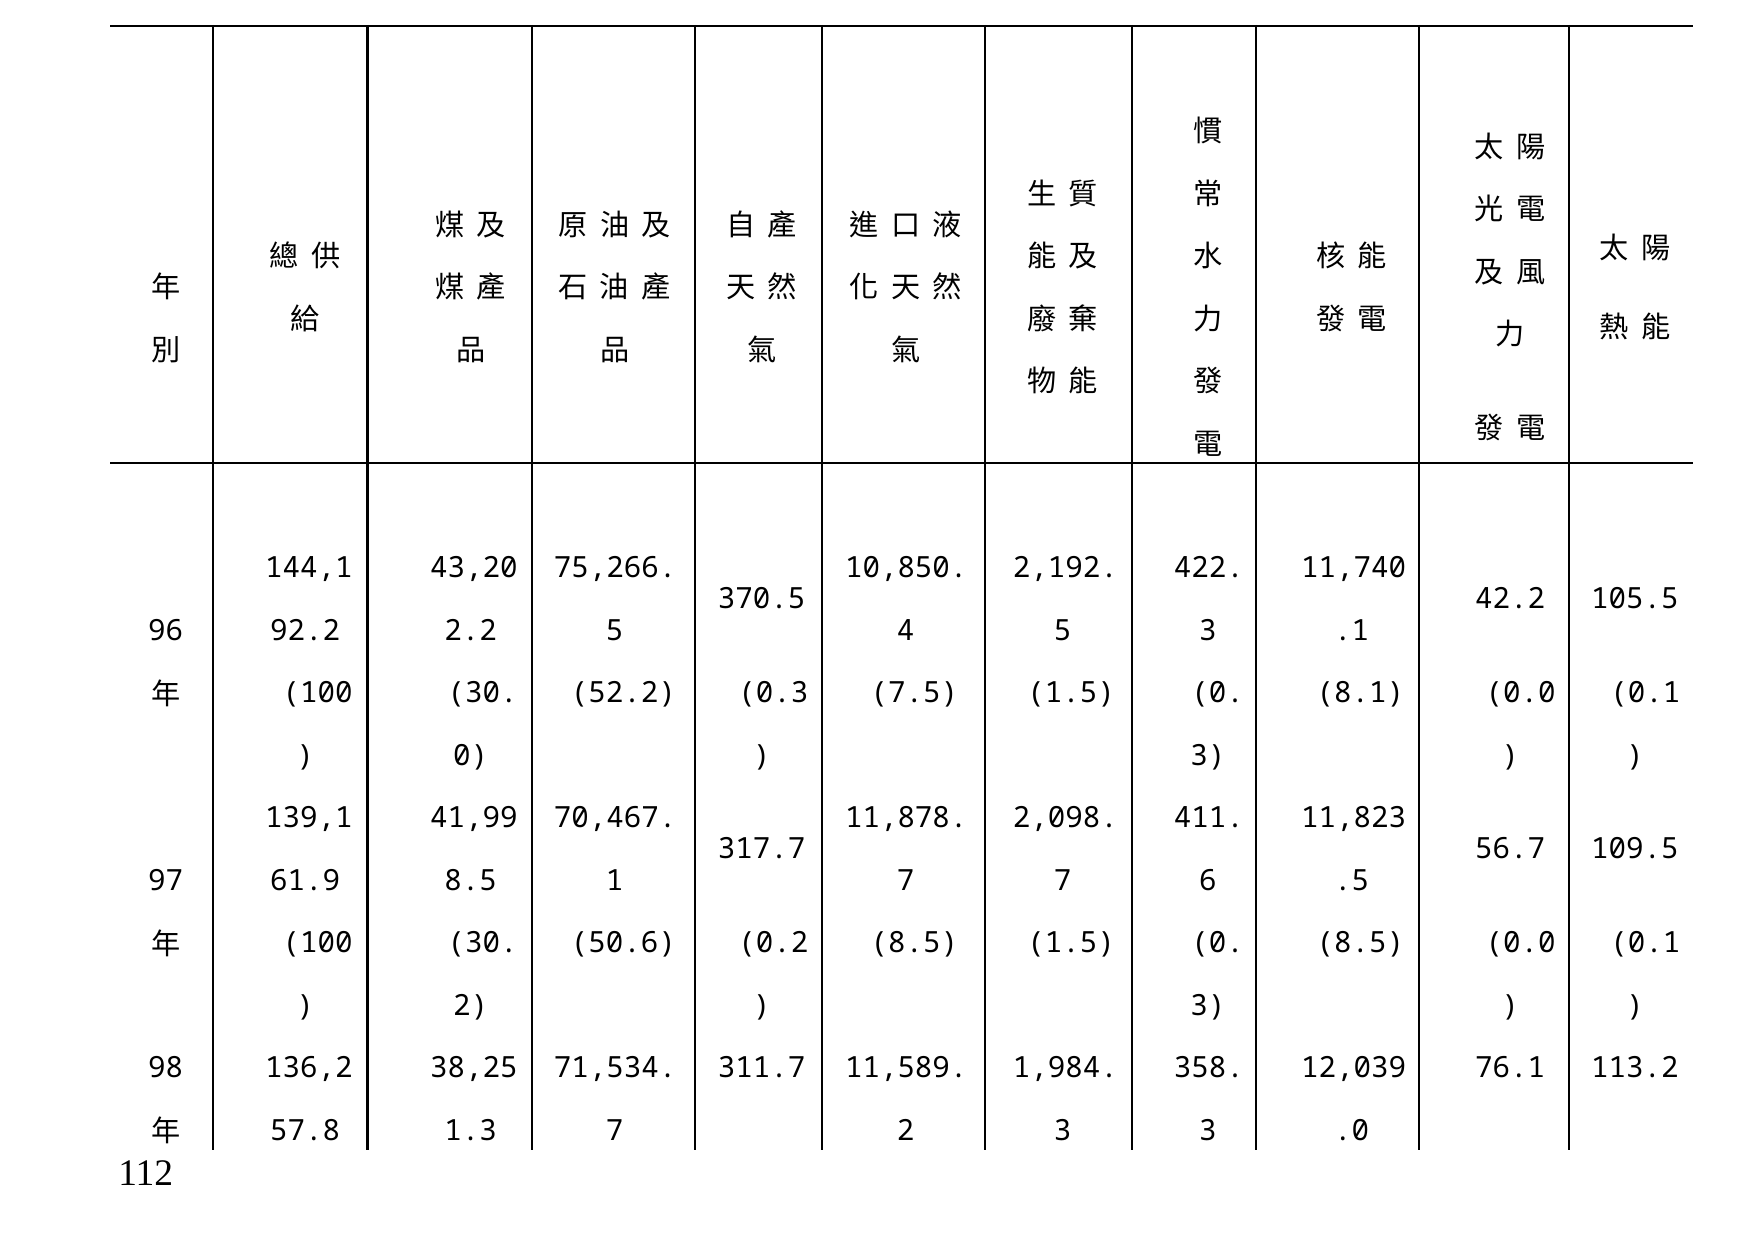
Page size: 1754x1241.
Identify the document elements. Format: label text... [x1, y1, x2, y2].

table_cell 370.5 [696, 464, 821, 650]
table_header 自產天然氣 [696, 27, 821, 462]
table_cell 11,740.1 [1257, 464, 1418, 650]
table_cell (100) [214, 650, 366, 775]
table_cell (8.5) [1257, 900, 1418, 1025]
table_cell 109.5 [1570, 775, 1693, 900]
table_cell (50.6) [533, 900, 694, 1025]
table_cell (0.3) [1133, 900, 1255, 1025]
table_header 太陽 熱能 [1570, 27, 1693, 462]
table_header 太陽光電及風力 發電 [1420, 27, 1568, 462]
table_cell 75,266.5 [533, 464, 694, 650]
table_header 年別 [110, 27, 212, 462]
table_cell 97年 [110, 775, 212, 1025]
table_cell (8.5) [823, 900, 984, 1025]
table_cell 139,161.9 [214, 775, 366, 900]
table_cell 358.3 [1133, 1025, 1255, 1150]
table_cell (8.1) [1257, 650, 1418, 775]
table_header 煤及煤產品 [369, 27, 531, 462]
table_cell (0.3) [696, 650, 821, 775]
table_header 生質能及廢棄物能 [986, 27, 1131, 462]
table_header 總供給 [214, 27, 366, 462]
table_cell 317.7 [696, 775, 821, 900]
table_cell (0.2) [696, 900, 821, 1025]
table_cell 96年 [110, 464, 212, 775]
table_cell 11,589.2 [823, 1025, 984, 1150]
table_cell (1.5) [986, 900, 1131, 1025]
table_header 慣常水力發電 [1133, 27, 1255, 462]
table_cell (52.2) [533, 650, 694, 775]
table_header 核能發電 [1257, 27, 1418, 462]
table_cell 10,850.4 [823, 464, 984, 650]
table_cell (0.1) [1570, 900, 1693, 1025]
table_cell 56.7 [1420, 775, 1568, 900]
table_cell 2,192.5 [986, 464, 1131, 650]
table_cell (7.5) [823, 650, 984, 775]
table_cell (0.3) [1133, 650, 1255, 775]
table_cell (0.1) [1570, 650, 1693, 775]
table_cell 12,039.0 [1257, 1025, 1418, 1150]
table_cell 11,823.5 [1257, 775, 1418, 900]
table_cell 98年 [110, 1025, 212, 1150]
table_cell (30.2) [369, 900, 531, 1025]
table_cell 41,998.5 [369, 775, 531, 900]
table_cell 71,534.7 [533, 1025, 694, 1150]
table_header 進口液化天然氣 [823, 27, 984, 462]
table_cell 422.3 [1133, 464, 1255, 650]
table_cell (30.0) [369, 650, 531, 775]
table_cell 70,467.1 [533, 775, 694, 900]
table_cell (0.0) [1420, 900, 1568, 1025]
table_cell 38,251.3 [369, 1025, 531, 1150]
table_cell 1,984.3 [986, 1025, 1131, 1150]
table_cell (1.5) [986, 650, 1131, 775]
table_cell 411.6 [1133, 775, 1255, 900]
table_cell 43,202.2 [369, 464, 531, 650]
table_cell 42.2 [1420, 464, 1568, 650]
table_cell 144,192.2 [214, 464, 366, 650]
table_cell (100) [214, 900, 366, 1025]
table_cell 2,098.7 [986, 775, 1131, 900]
table_cell 76.1 [1420, 1025, 1568, 1150]
table_cell (0.0) [1420, 650, 1568, 775]
table_cell 311.7 [696, 1025, 821, 1150]
table_cell 11,878.7 [823, 775, 984, 900]
table_cell 136,257.8 [214, 1025, 366, 1150]
table_cell 113.2 [1570, 1025, 1693, 1150]
table_header 原油及石油產品 [533, 27, 694, 462]
table_cell 105.5 [1570, 464, 1693, 650]
